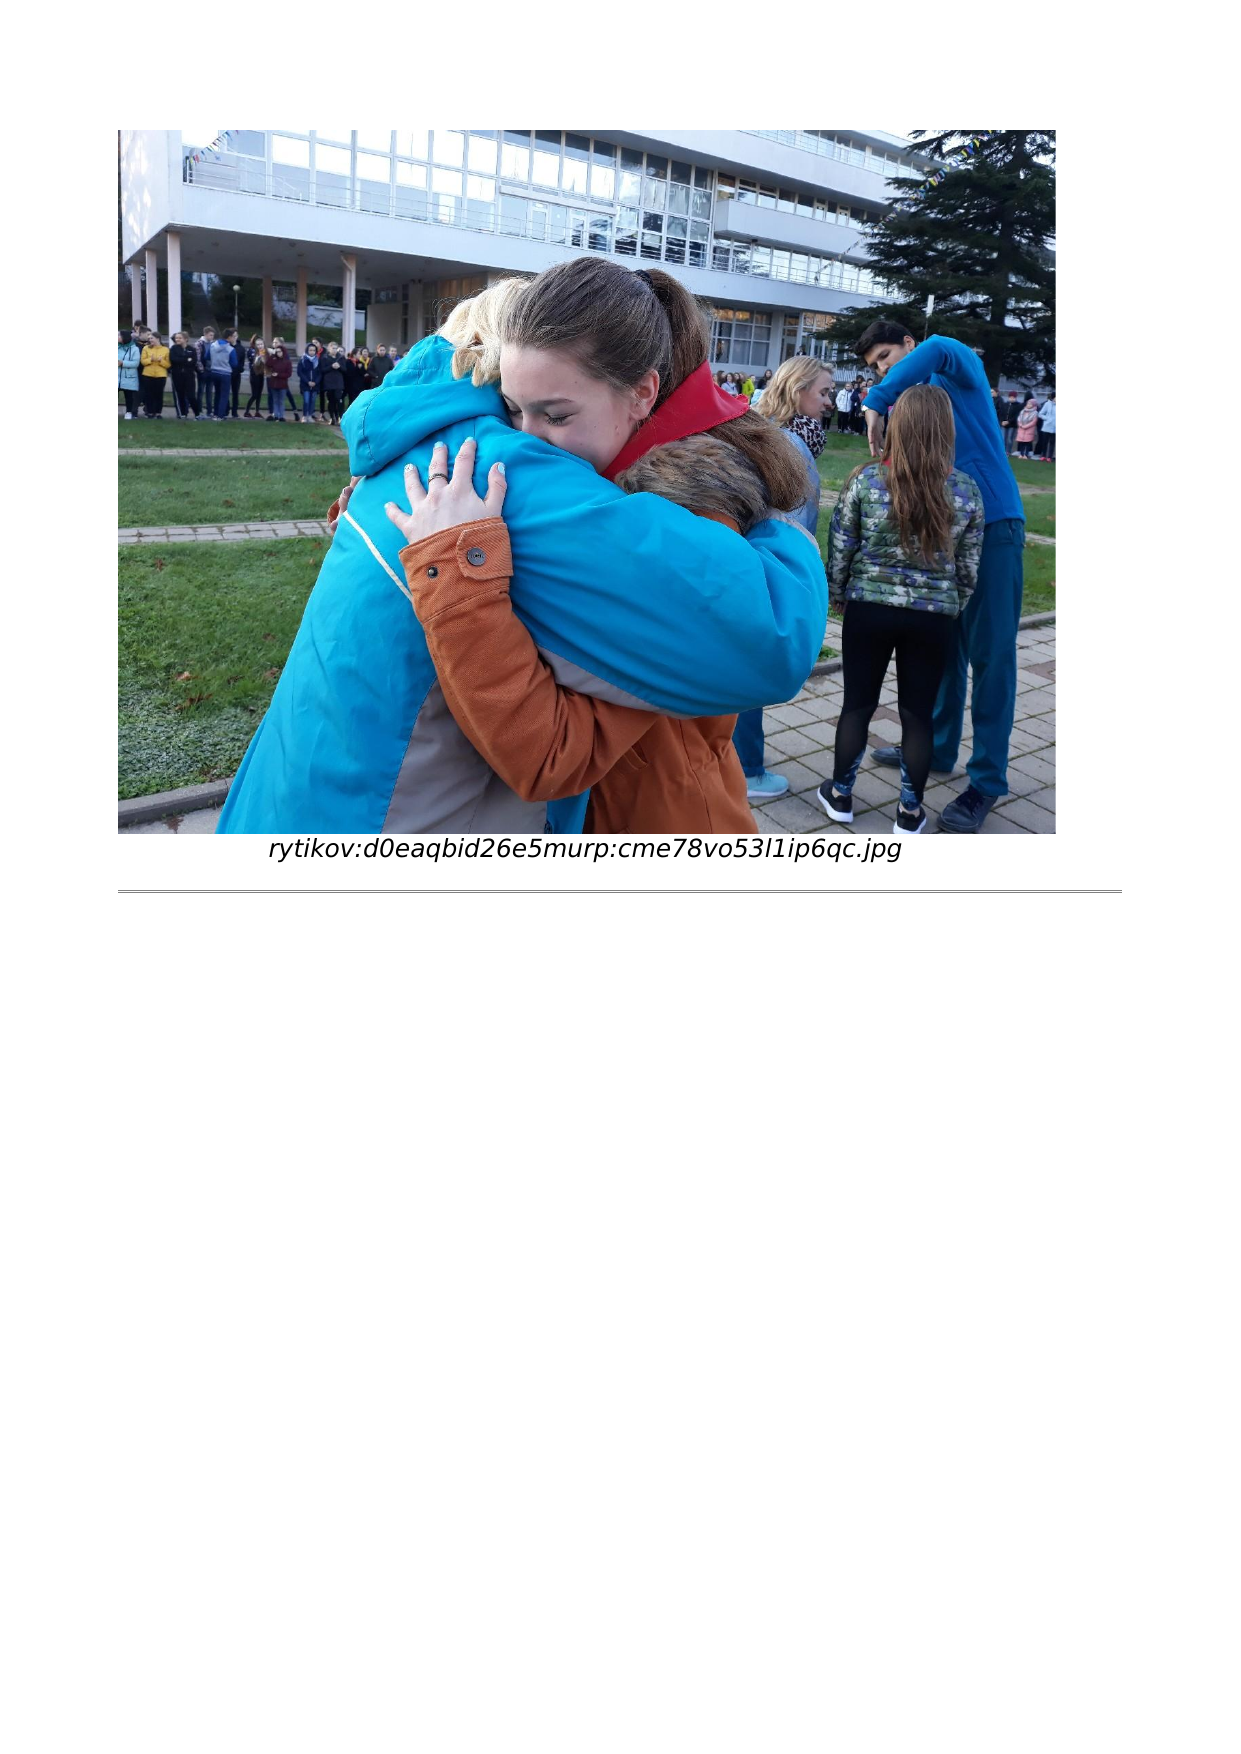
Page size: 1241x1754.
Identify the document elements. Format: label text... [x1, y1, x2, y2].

picture [287, 764, 292, 773]
picture [118, 130, 1056, 834]
picture [236, 788, 250, 834]
text rytikov:d0eaqbid26e5murp:cme78vo53l1ip6qc.jpg [118, 834, 1056, 863]
